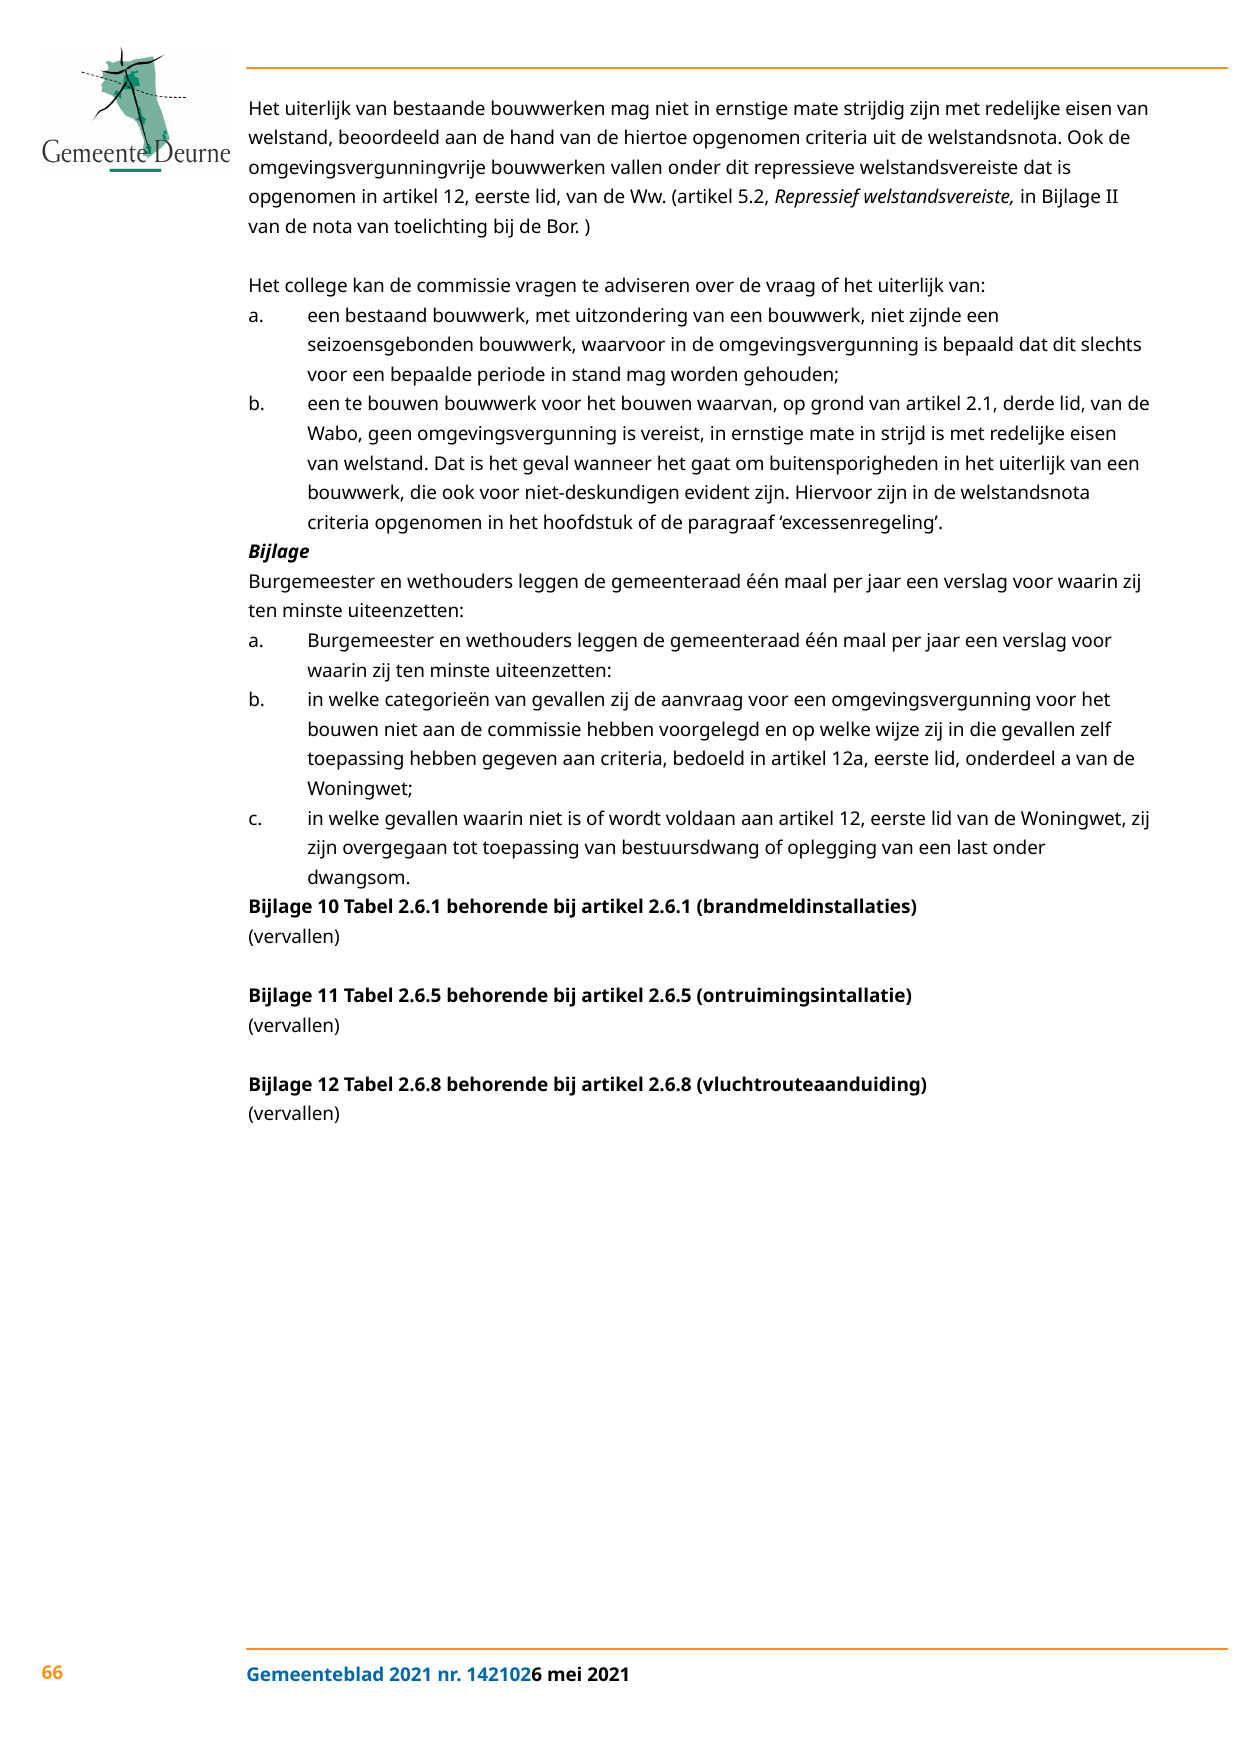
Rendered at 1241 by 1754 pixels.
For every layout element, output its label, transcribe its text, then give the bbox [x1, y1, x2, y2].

text Het college kan de commissie vragen te adviseren over de vraag of het uiterlijk van: [248, 272, 1152, 298]
text (vervallen) [248, 1012, 1152, 1038]
text Bijlage 12 Tabel 2.6.8 behorende bij artikel 2.6.8 (vluchtrouteaanduiding) [248, 1071, 1152, 1097]
text (vervallen) [248, 923, 1152, 949]
text Burgemeester en wethouders leggen de gemeenteraad één maal per jaar een verslag voor waarin zij ten minste uiteenzetten: [248, 568, 1152, 623]
text (vervallen) [248, 1101, 1152, 1126]
list in welke gevallen waarin niet is of wordt voldaan aan artikel 12, eerste lid van de Woningwet, zij zijn overgegaan tot toepassing van bestuursdwang of oplegging van een last onder dwangsom. [248, 805, 1152, 890]
picture [41, 47, 231, 172]
text Bijlage 11 Tabel 2.6.5 behorende bij artikel 2.6.5 (ontruimingsintallatie) [248, 982, 1152, 1008]
list een bestaand bouwwerk, met uitzondering van een bouwwerk, niet zijnde een seizoensgebonden bouwwerk, waarvoor in de omgevingsvergunning is bepaald dat dit slechts voor een bepaalde periode in stand mag worden gehouden; [248, 302, 1152, 387]
text Bijlage [248, 538, 1152, 564]
text Bijlage 10 Tabel 2.6.1 behorende bij artikel 2.6.1 (brandmeldinstallaties) [248, 893, 1152, 919]
list een te bouwen bouwwerk voor het bouwen waarvan, op grond van artikel 2.1, derde lid, van de Wabo, geen omgevingsvergunning is vereist, in ernstige mate in strijd is met redelijke eisen van welstand. Dat is het geval wanneer het gaat om buitensporigheden in het uiterlijk van een bouwwerk, die ook voor niet-deskundigen evident zijn. Hiervoor zijn in de welstandsnota criteria opgenomen in het hoofdstuk of de paragraaf ‘excessenregeling’. [248, 391, 1152, 535]
list in welke categorieën van gevallen zij de aanvraag voor een omgevingsvergunning voor het bouwen niet aan de commissie hebben voorgelegd en op welke wijze zij in die gevallen zelf toepassing hebben gegeven aan criteria, bedoeld in artikel 12a, eerste lid, onderdeel a van de Woningwet; [248, 686, 1152, 801]
text Het uiterlijk van bestaande bouwwerken mag niet in ernstige mate strijdig zijn met redelijke eisen van welstand, beoordeeld aan de hand van de hiertoe opgenomen criteria uit de welstandsnota. Ook de omgevingsvergunningvrije bouwwerken vallen onder dit repressieve welstandsvereiste dat is opgenomen in artikel 12, eerste lid, van de Ww. (artikel 5.2, Repressief welstandsvereiste, in Bijlage II van de nota van toelichting bij de Bor. ) [248, 95, 1152, 239]
list Burgemeester en wethouders leggen de gemeenteraad één maal per jaar een verslag voor waarin zij ten minste uiteenzetten: [248, 627, 1152, 683]
